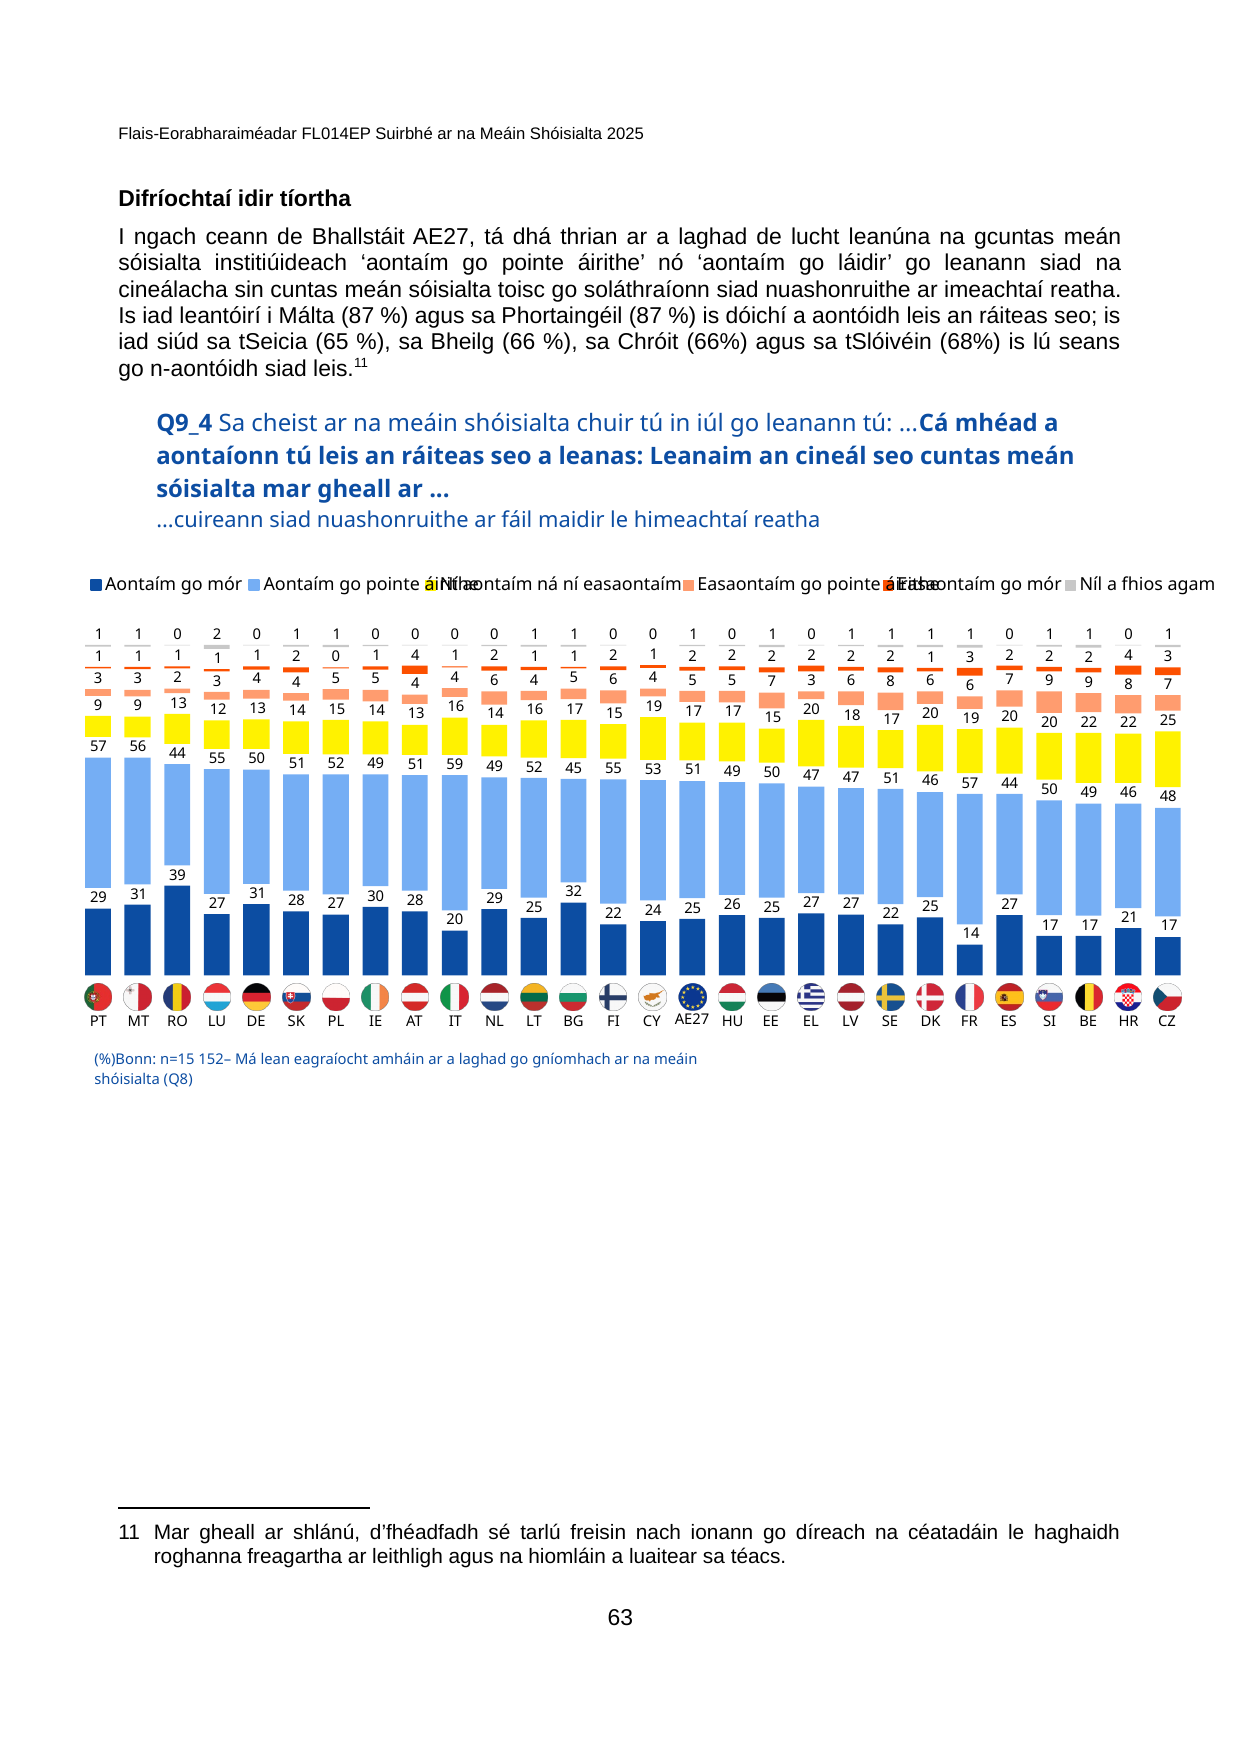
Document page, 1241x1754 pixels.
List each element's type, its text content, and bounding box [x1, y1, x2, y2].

picture [638, 983, 667, 1011]
picture [84, 983, 112, 1011]
picture [282, 983, 311, 1011]
picture [440, 983, 469, 1011]
picture [995, 983, 1024, 1011]
picture [242, 983, 271, 1011]
picture [1114, 983, 1142, 1011]
picture [678, 983, 707, 1011]
picture [401, 983, 429, 1011]
picture [757, 983, 786, 1011]
picture [1035, 983, 1063, 1011]
picture [163, 983, 191, 1011]
picture [916, 983, 944, 1011]
picture [1153, 983, 1182, 1011]
text Mar gheall ar shlánú, d’fhéadfadh sé tarlú freisin nach ionann go díreach na céatadáin le haghaidh roghanna freagartha ar leithligh agus na hiomláin a luaitear sa téacs. [118, 1520, 1122, 1568]
text Difríochtaí idir tíortha [118, 184, 1122, 211]
picture [718, 983, 746, 1011]
picture [876, 983, 905, 1011]
picture [797, 983, 825, 1011]
picture [480, 983, 509, 1011]
picture [955, 983, 984, 1011]
text I ngach ceann de Bhallstáit AE27, tá dhá thrian ar a laghad de lucht leanúna na gcuntas meán sóisialta institiúideach ‘aontaím go pointe áirithe’ nó ‘aontaím go láidir’ go leanann siad na cineálacha sin cuntas meán sóisialta toisc go soláthraíonn siad nuashonruithe ar imeachtaí reatha. Is iad leantóirí i Málta (87 %) agus sa Phortaingéil (87 %) is dóichí a aontóidh leis an ráiteas seo; is iad siúd sa tSeicia (65 %), sa Bheilg (66 %), sa Chróit (66%) agus sa tSlóivéin (68%) is lú seans go n-aontóidh siad leis. [118, 223, 1122, 381]
picture [599, 983, 627, 1011]
picture [123, 983, 152, 1011]
picture [837, 983, 865, 1011]
picture [520, 983, 548, 1011]
picture [559, 983, 587, 1011]
picture [322, 983, 350, 1011]
picture [203, 983, 231, 1011]
picture [1075, 983, 1103, 1011]
picture [361, 983, 389, 1011]
